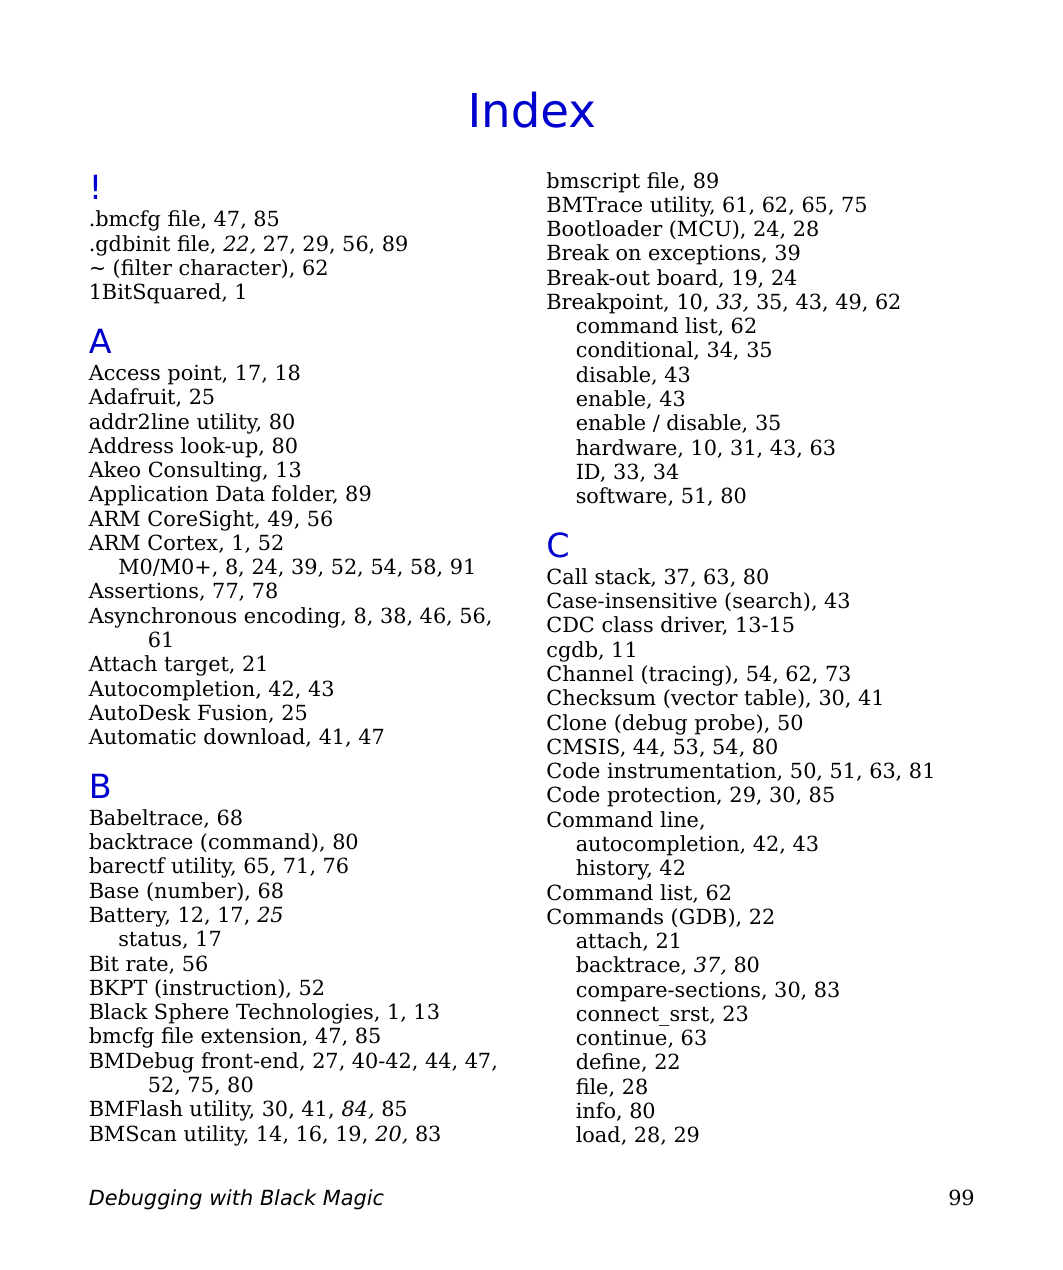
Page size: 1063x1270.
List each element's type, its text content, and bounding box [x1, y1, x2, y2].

text Channel (tracing), 54, 62, 73 [546, 662, 974, 686]
text Break on exceptions, 39 [546, 241, 974, 266]
text continue, 63 [576, 1026, 974, 1050]
text status, 17 [118, 927, 517, 952]
text BMScan utility, 14, 16, 19, 20, 83 [88, 1122, 517, 1146]
text Assertions, 77, 78 [88, 579, 517, 604]
text hardware, 10, 31, 43, 63 [576, 436, 974, 460]
text Command list, 62 [546, 881, 974, 905]
text autocompletion, 42, 43 [576, 832, 974, 856]
text Break-out board, 19, 24 [546, 266, 974, 290]
text .gdbinit file, 22, 27, 29, 56, 89 [88, 232, 517, 256]
text BMDebug front-end, 27, 40-42, 44, 47, 52, 75, 80 [88, 1049, 517, 1097]
text enable, 43 [576, 387, 974, 411]
text ! [88, 169, 517, 207]
subtitle Index [88, 84, 974, 138]
text Access point, 17, 18 [88, 361, 517, 385]
text backtrace (command), 80 [88, 830, 517, 854]
text barectf utility, 65, 71, 76 [88, 854, 517, 879]
text bmcfg file extension, 47, 85 [88, 1024, 517, 1049]
text CMSIS, 44, 53, 54, 80 [546, 735, 974, 759]
text define, 22 [576, 1050, 974, 1075]
text Battery, 12, 17, 25 [88, 903, 517, 927]
text compare-sections, 30, 83 [576, 978, 974, 1002]
text CDC class driver, 13-15 [546, 613, 974, 638]
text Automatic download, 41, 47 [88, 725, 517, 749]
text Bit rate, 56 [88, 952, 517, 976]
text B [88, 767, 517, 806]
text disable, 43 [576, 363, 974, 387]
text info, 80 [576, 1099, 974, 1123]
text Black Sphere Technologies, 1, 13 [88, 1000, 517, 1024]
text Adafruit, 25 [88, 385, 517, 410]
text file, 28 [576, 1075, 974, 1099]
text Checksum (vector table), 30, 41 [546, 686, 974, 711]
text BKPT (instruction), 52 [88, 976, 517, 1000]
text .bmcfg file, 47, 85 [88, 207, 517, 232]
text M0/M0+, 8, 24, 39, 52, 54, 58, 91 [118, 555, 517, 579]
text 1BitSquared, 1 [88, 280, 517, 304]
text Code instrumentation, 50, 51, 63, 81 [546, 759, 974, 783]
text Command line, [546, 808, 974, 832]
text Address look-up, 80 [88, 434, 517, 458]
text Commands (GDB), 22 [546, 905, 974, 929]
text AutoDesk Fusion, 25 [88, 701, 517, 725]
text conditional, 34, 35 [576, 338, 974, 363]
text Babeltrace, 68 [88, 806, 517, 830]
text addr2line utility, 80 [88, 410, 517, 434]
text Breakpoint, 10, 33, 35, 43, 49, 62 [546, 290, 974, 314]
text ~ (filter character), 62 [88, 256, 517, 280]
text Attach target, 21 [88, 652, 517, 677]
text C [546, 526, 974, 565]
text load, 28, 29 [576, 1123, 974, 1147]
text backtrace, 37, 80 [576, 953, 974, 978]
text Asynchronous encoding, 8, 38, 46, 56, 61 [88, 604, 517, 652]
text Clone (debug probe), 50 [546, 711, 974, 735]
text attach, 21 [576, 929, 974, 953]
text connect_srst, 23 [576, 1002, 974, 1026]
text Case-insensitive (search), 43 [546, 589, 974, 613]
text Base (number), 68 [88, 879, 517, 903]
text ARM CoreSight, 49, 56 [88, 507, 517, 531]
text enable / disable, 35 [576, 411, 974, 436]
text A [88, 322, 517, 361]
text Autocompletion, 42, 43 [88, 677, 517, 701]
text Akeo Consulting, 13 [88, 458, 517, 482]
text Bootloader (MCU), 24, 28 [546, 217, 974, 241]
text software, 51, 80 [576, 484, 974, 508]
text history, 42 [576, 856, 974, 881]
text cgdb, 11 [546, 638, 974, 662]
text command list, 62 [576, 314, 974, 338]
text Code protection, 29, 30, 85 [546, 783, 974, 808]
text bmscript file, 89 [546, 169, 974, 193]
text Call stack, 37, 63, 80 [546, 565, 974, 589]
text ARM Cortex, 1, 52 [88, 531, 517, 555]
text BMFlash utility, 30, 41, 84, 85 [88, 1097, 517, 1122]
text Application Data folder, 89 [88, 482, 517, 507]
text BMTrace utility, 61, 62, 65, 75 [546, 193, 974, 217]
text ID, 33, 34 [576, 460, 974, 484]
